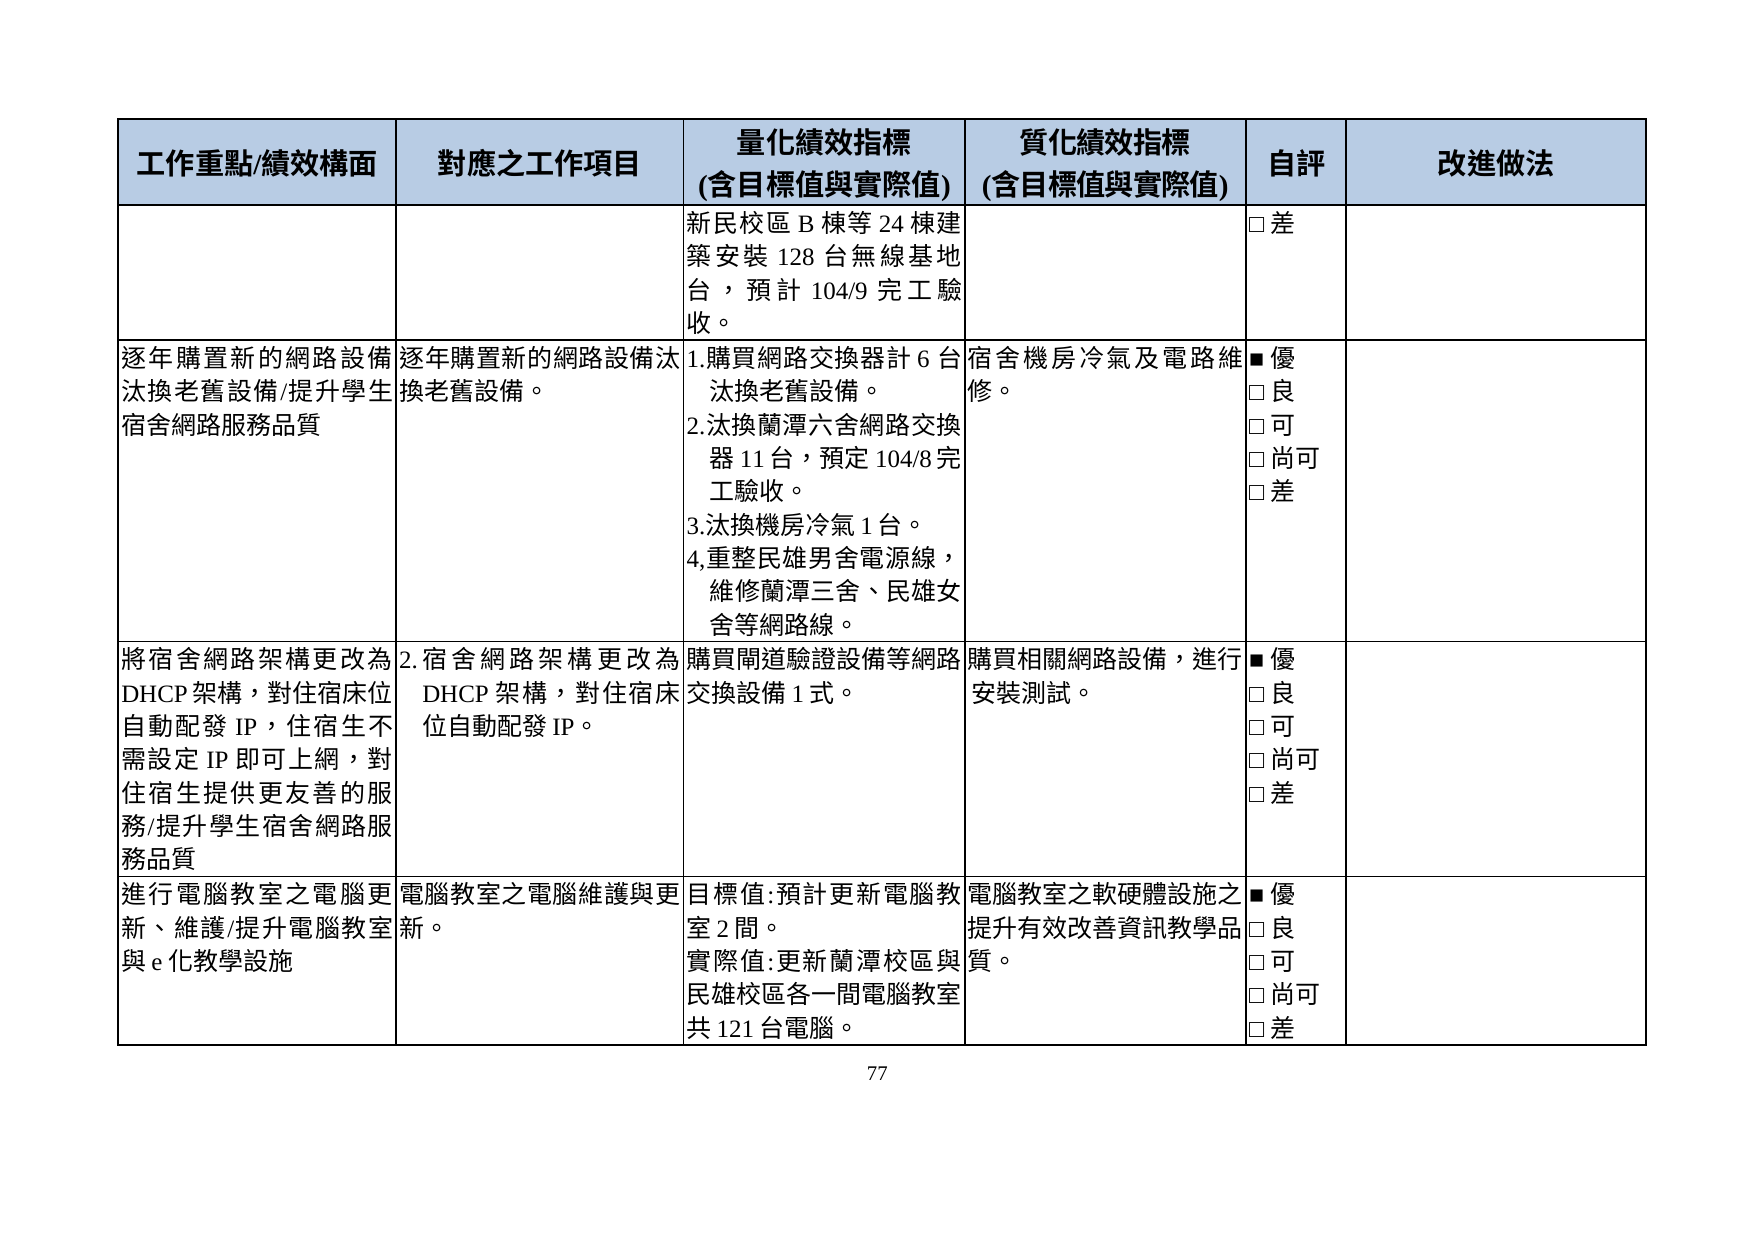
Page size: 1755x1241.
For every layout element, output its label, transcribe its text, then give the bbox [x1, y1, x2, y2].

table_cell ■ 優 □ 良 □ 可 □ 尚可 □ 差 [1247, 642, 1345, 876]
table_cell 目標值:預計更新電腦教室2間。 實際值:更新蘭潭校區與民雄校區各一間電腦教室共121台電腦。 [684, 877, 964, 1044]
table_cell 電腦教室之軟硬體設施之提升有效改善資訊教學品質。 [966, 877, 1245, 1044]
table_cell 宿舍機房冷氣及電路維修。 [966, 341, 1245, 641]
table_cell [1347, 206, 1645, 339]
table_cell 逐年購置新的網路設備汰換老舊設備。 [397, 341, 683, 641]
table_cell 將宿舍網路架構更改為DHCP架構，對住宿床位自動配發IP，住宿生不需設定IP即可上網，對住宿生提供更友善的服務/提升學生宿舍網路服務品質 [119, 642, 395, 876]
table_header 量化績效指標 (含目標值與實際值) [684, 120, 964, 204]
table_header 質化績效指標 (含目標值與實際值) [966, 120, 1245, 204]
table_header 改進做法 [1347, 120, 1645, 204]
table_cell 進行電腦教室之電腦更新、維護/提升電腦教室與e 化教學設施 [119, 877, 395, 1044]
table_cell 2.宿舍網路架構更改為DHCP架構，對住宿床位自動配發IP。 [397, 642, 683, 876]
table_header 對應之工作項目 [397, 120, 683, 204]
table_cell [1347, 341, 1645, 641]
table_cell 逐年購置新的網路設備汰換老舊設備/提升學生宿舍網路服務品質 [119, 341, 395, 641]
table_header 自評 [1247, 120, 1345, 204]
table_cell 購買相關網路設備，進行安裝測試。 [966, 642, 1245, 876]
table_cell [1347, 877, 1645, 1044]
table_cell ■ 優 □ 良 □ 可 □ 尚可 □ 差 [1247, 341, 1345, 641]
table_cell □ 差 [1247, 206, 1345, 339]
table_cell [966, 206, 1245, 339]
table_cell 購買閘道驗證設備等網路交換設備1式。 [684, 642, 964, 876]
table_cell 電腦教室之電腦維護與更新。 [397, 877, 683, 1044]
table_cell [1347, 642, 1645, 876]
table_cell [397, 206, 683, 339]
table_cell 新民校區B棟等24棟建築安裝128台無線基地台，預計104/9完工驗收。 [684, 206, 964, 339]
table_cell [119, 206, 395, 339]
table_header 工作重點/績效構面 [119, 120, 395, 204]
table_cell ■ 優 □ 良 □ 可 □ 尚可 □ 差 [1247, 877, 1345, 1044]
table_cell 1.購買網路交換器計6 台汰換老舊設備。 2.汰換蘭潭六舍網路交換器11台，預定104/8完工驗收。 3.汰換機房冷氣1台。 4,重整民雄男舍電源線，維修蘭潭三舍、民雄女舍等網路線。 [684, 341, 964, 641]
